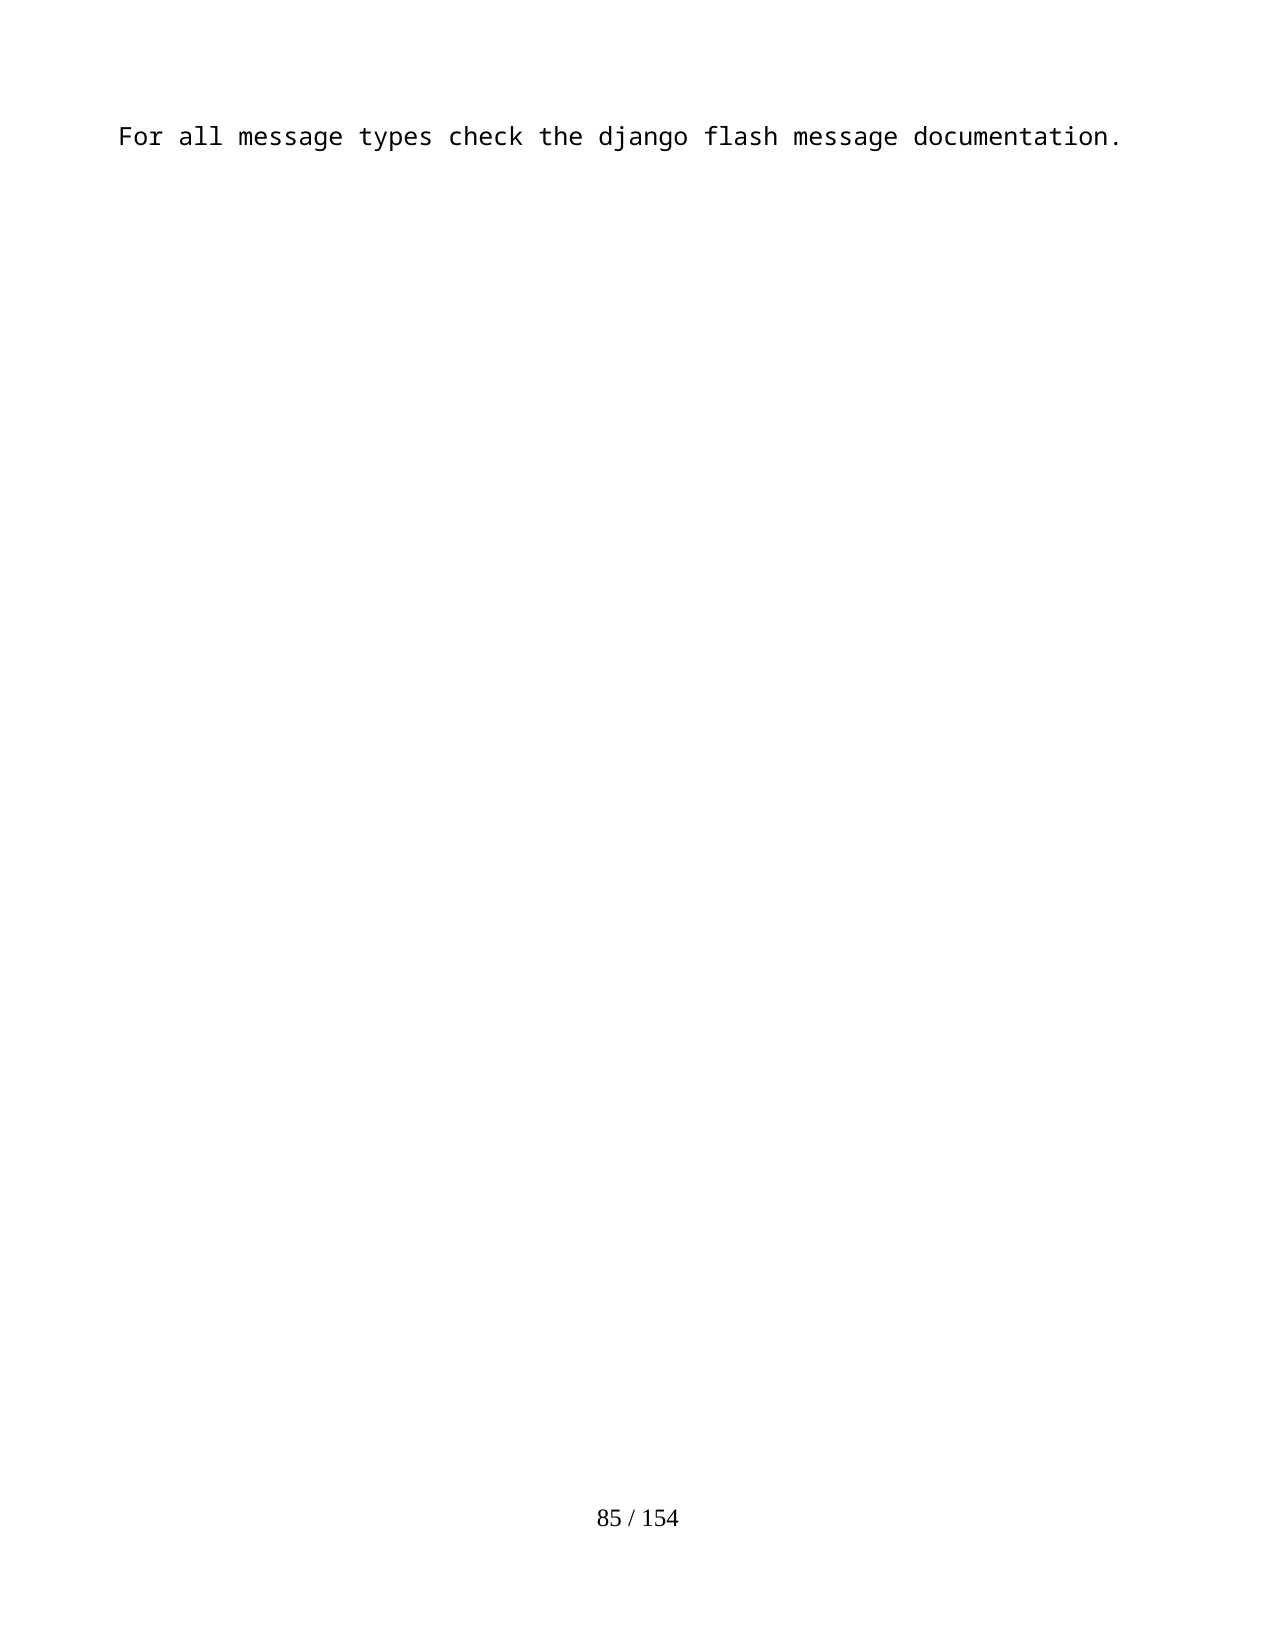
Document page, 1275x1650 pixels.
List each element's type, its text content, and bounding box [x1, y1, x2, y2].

text For all message types check the django flash message documentation. [118, 118, 1157, 152]
